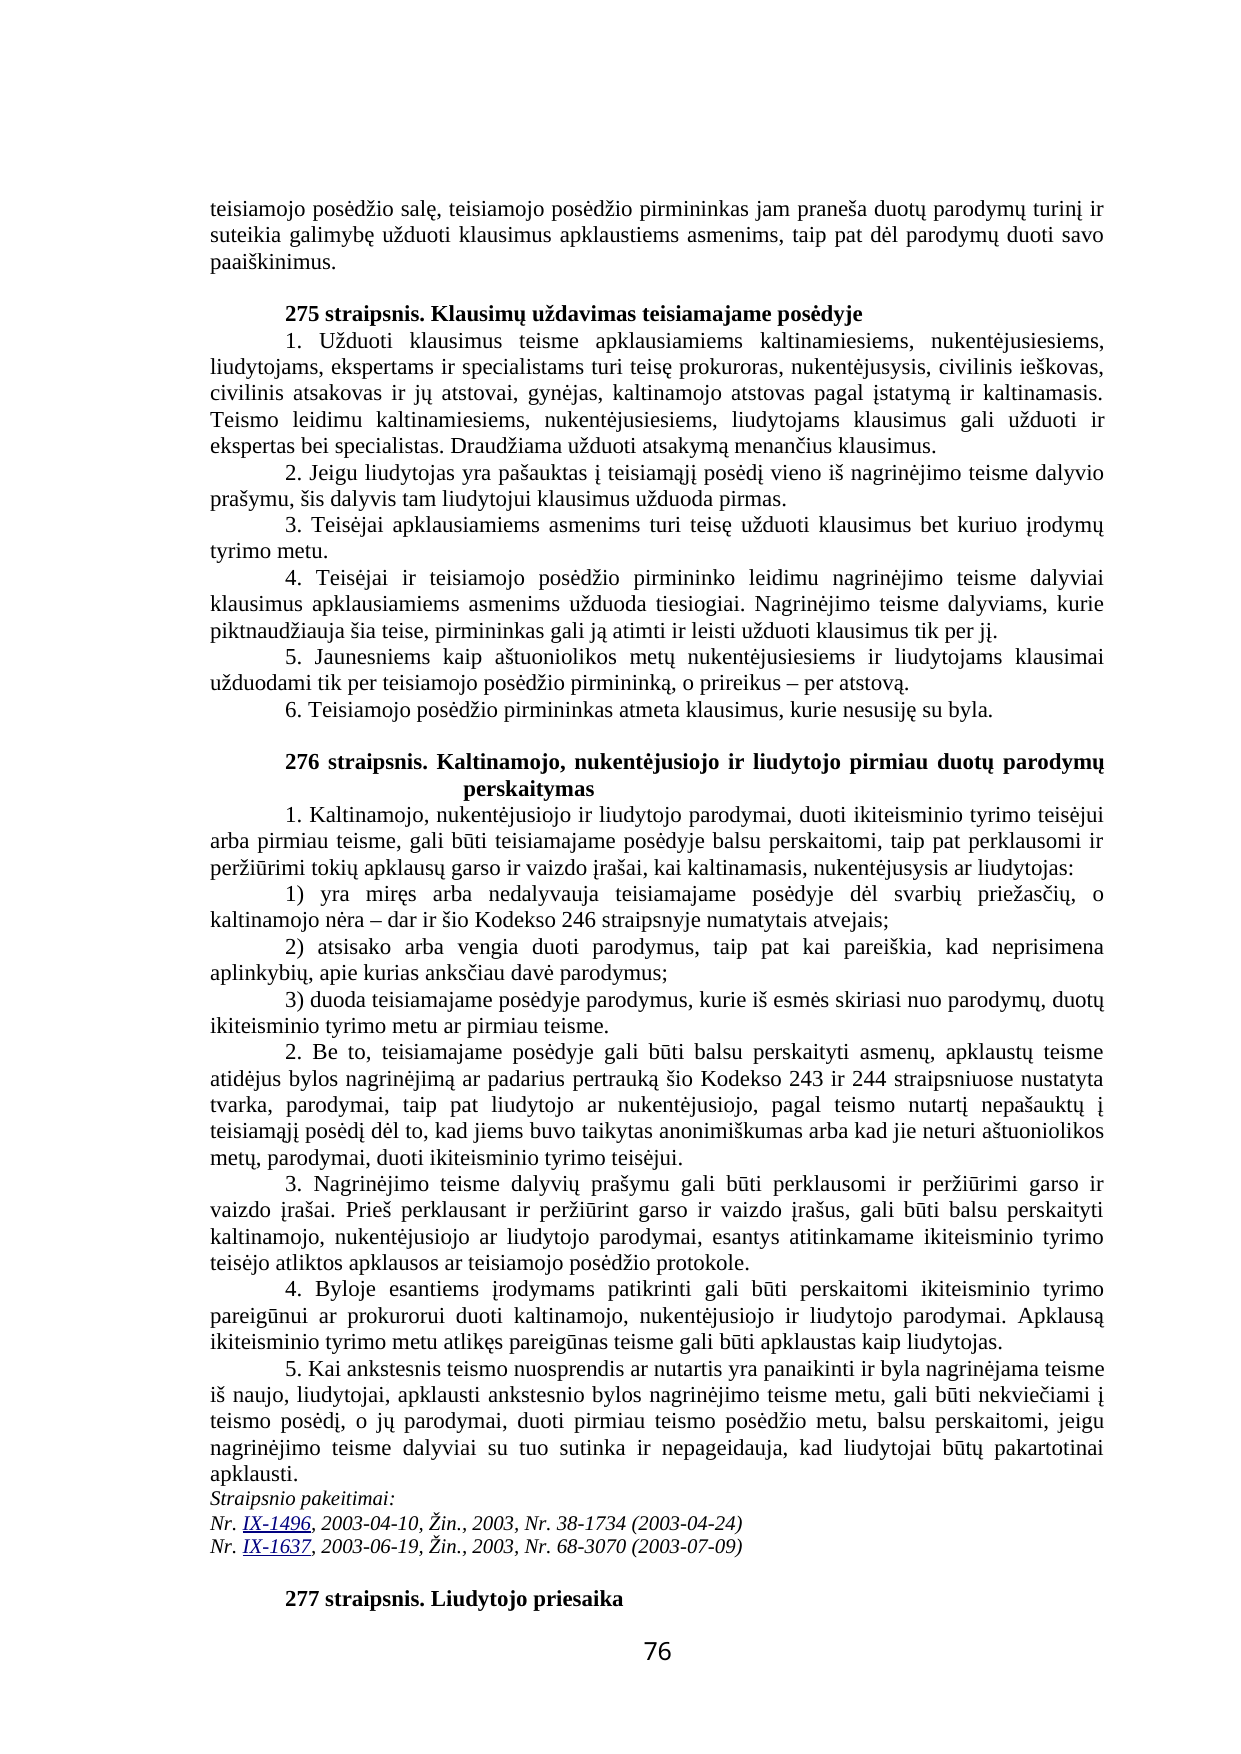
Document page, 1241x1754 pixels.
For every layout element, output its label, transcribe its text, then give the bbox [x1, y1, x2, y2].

text 276 straipsnis. Kaltinamojo, nukentėjusiojo ir liudytojo pirmiau duotų parodymų perskaitymas [285, 748, 1106, 801]
text 4. Teisėjai ir teisiamojo posėdžio pirmininko leidimu nagrinėjimo teisme dalyviai klausimus apklausiamiems asmenims užduoda tiesiogiai. Nagrinėjimo teisme dalyviams, kurie piktnaudžiauja šia teise, pirmininkas gali ją atimti ir leisti užduoti klausimus tik per jį. [210, 564, 1106, 643]
text Nr. IX-1637, 2003-06-19, Žin., 2003, Nr. 68-3070 (2003-07-09) [210, 1534, 1106, 1558]
text 4. Byloje esantiems įrodymams patikrinti gali būti perskaitomi ikiteisminio tyrimo pareigūnui ar prokurorui duoti kaltinamojo, nukentėjusiojo ir liudytojo parodymai. Apklausą ikiteisminio tyrimo metu atlikęs pareigūnas teisme gali būti apklaustas kaip liudytojas. [210, 1276, 1106, 1354]
text Nr. IX-1496, 2003-04-10, Žin., 2003, Nr. 38-1734 (2003-04-24) [210, 1510, 1106, 1534]
text 1. Užduoti klausimus teisme apklausiamiems kaltinamiesiems, nukentėjusiesiems, liudytojams, ekspertams ir specialistams turi teisę prokuroras, nukentėjusysis, civilinis ieškovas, civilinis atsakovas ir jų atstovai, gynėjas, kaltinamojo atstovas pagal įstatymą ir kaltinamasis. Teismo leidimu kaltinamiesiems, nukentėjusiesiems, liudytojams klausimus gali užduoti ir ekspertas bei specialistas. Draudžiama užduoti atsakymą menančius klausimus. [210, 327, 1106, 458]
text teisiamojo posėdžio salę, teisiamojo posėdžio pirmininkas jam praneša duotų parodymų turinį ir suteikia galimybę užduoti klausimus apklaustiems asmenims, taip pat dėl parodymų duoti savo paaiškinimus. [210, 195, 1106, 274]
text 1. Kaltinamojo, nukentėjusiojo ir liudytojo parodymai, duoti ikiteisminio tyrimo teisėjui arba pirmiau teisme, gali būti teisiamajame posėdyje balsu perskaitomi, taip pat perklausomi ir peržiūrimi tokių apklausų garso ir vaizdo įrašai, kai kaltinamasis, nukentėjusysis ar liudytojas: [210, 801, 1106, 880]
text 6. Teisiamojo posėdžio pirmininkas atmeta klausimus, kurie nesusiję su byla. [210, 696, 1106, 722]
text 3) duoda teisiamajame posėdyje parodymus, kurie iš esmės skiriasi nuo parodymų, duotų ikiteisminio tyrimo metu ar pirmiau teisme. [210, 986, 1106, 1038]
text 3. Teisėjai apklausiamiems asmenims turi teisę užduoti klausimus bet kuriuo įrodymų tyrimo metu. [210, 511, 1106, 564]
text 5. Jaunesniems kaip aštuoniolikos metų nukentėjusiesiems ir liudytojams klausimai užduodami tik per teisiamojo posėdžio pirmininką, o prireikus – per atstovą. [210, 643, 1106, 696]
text 275 straipsnis. Klausimų uždavimas teisiamajame posėdyje [210, 300, 1106, 327]
text 2. Jeigu liudytojas yra pašauktas į teisiamąjį posėdį vieno iš nagrinėjimo teisme dalyvio prašymu, šis dalyvis tam liudytojui klausimus užduoda pirmas. [210, 458, 1106, 511]
text 1) yra miręs arba nedalyvauja teisiamajame posėdyje dėl svarbių priežasčių, o kaltinamojo nėra – dar ir šio Kodekso 246 straipsnyje numatytais atvejais; [210, 880, 1106, 933]
text 2) atsisako arba vengia duoti parodymus, taip pat kai pareiškia, kad neprisimena aplinkybių, apie kurias anksčiau davė parodymus; [210, 933, 1106, 986]
text 2. Be to, teisiamajame posėdyje gali būti balsu perskaityti asmenų, apklaustų teisme atidėjus bylos nagrinėjimą ar padarius pertrauką šio Kodekso 243 ir 244 straipsniuose nustatyta tvarka, parodymai, taip pat liudytojo ar nukentėjusiojo, pagal teismo nutartį nepašauktų į teisiamąjį posėdį dėl to, kad jiems buvo taikytas anonimiškumas arba kad jie neturi aštuoniolikos metų, parodymai, duoti ikiteisminio tyrimo teisėjui. [210, 1038, 1106, 1170]
text 3. Nagrinėjimo teisme dalyvių prašymu gali būti perklausomi ir peržiūrimi garso ir vaizdo įrašai. Prieš perklausant ir peržiūrint garso ir vaizdo įrašus, gali būti balsu perskaityti kaltinamojo, nukentėjusiojo ar liudytojo parodymai, esantys atitinkamame ikiteisminio tyrimo teisėjo atliktos apklausos ar teisiamojo posėdžio protokole. [210, 1170, 1106, 1276]
text 5. Kai ankstesnis teismo nuosprendis ar nutartis yra panaikinti ir byla nagrinėjama teisme iš naujo, liudytojai, apklausti ankstesnio bylos nagrinėjimo teisme metu, gali būti nekviečiami į teismo posėdį, o jų parodymai, duoti pirmiau teismo posėdžio metu, balsu perskaitomi, jeigu nagrinėjimo teisme dalyviai su tuo sutinka ir nepageidauja, kad liudytojai būtų pakartotinai apklausti. [210, 1354, 1106, 1486]
text 277 straipsnis. Liudytojo priesaika [210, 1585, 1106, 1611]
text Straipsnio pakeitimai: [210, 1486, 1106, 1510]
